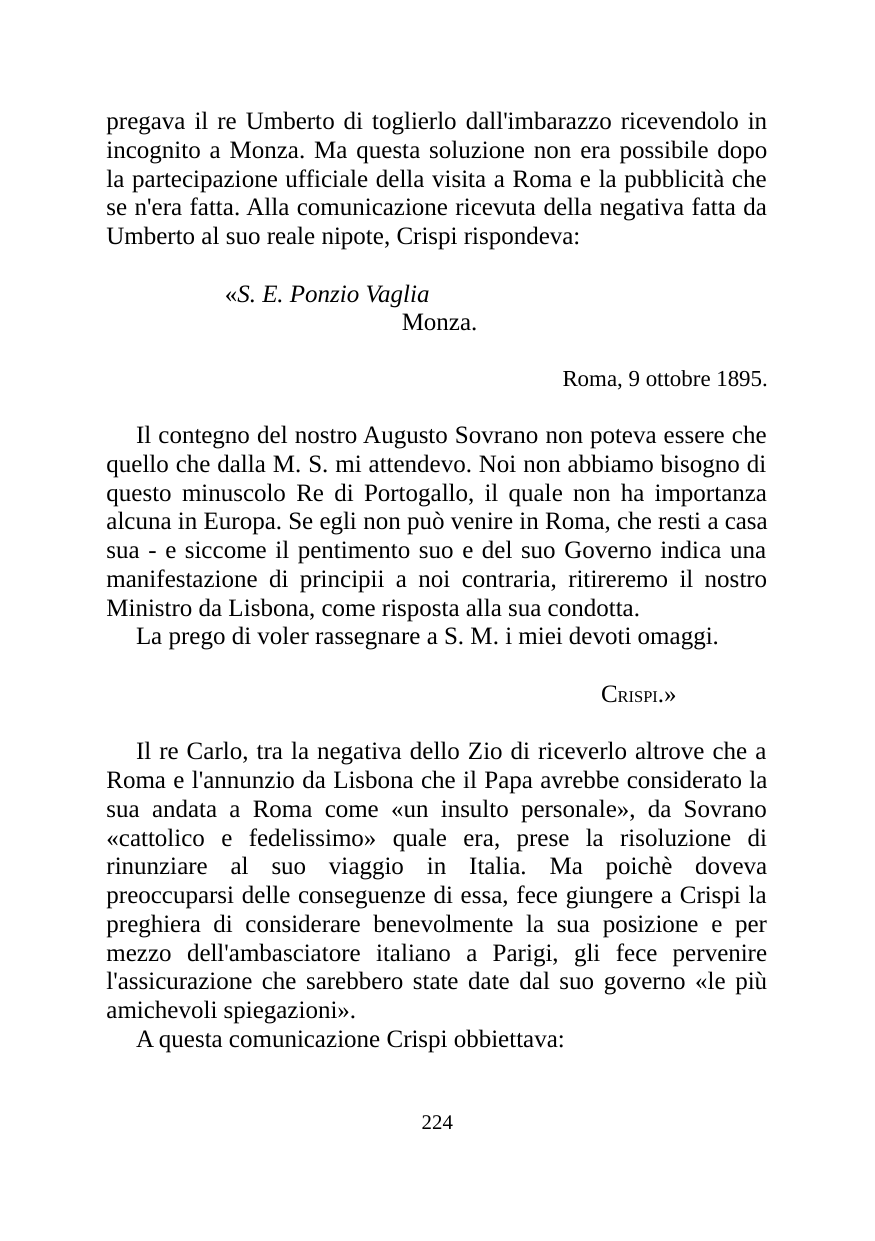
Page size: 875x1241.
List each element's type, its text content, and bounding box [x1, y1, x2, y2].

text «S. E. Ponzio Vaglia [195, 279, 768, 307]
text Monza. [372, 307, 768, 336]
text pregava il re Umberto di toglierlo dall'imbarazzo ricevendolo in incognito a Monza. Ma questa soluzione non era possibile dopo la partecipazione ufficiale della visita a Roma e la pubblicità che se n'era fatta. Alla comunicazione ricevuta della negativa fatta da Umberto al suo reale nipote, Crispi rispondeva: [106, 106, 768, 250]
text A questa comunicazione Crispi obbiettava: [106, 1024, 768, 1053]
text Il contegno del nostro Augusto Sovrano non poteva essere che quello che dalla M. S. mi attendevo. Noi non abbiamo bisogno di questo minuscolo Re di Portogallo, il quale non ha importanza alcuna in Europa. Se egli non può venire in Roma, che resti a casa sua - e siccome il pentimento suo e del suo Governo indica una manifestazione di principii a noi contraria, ritireremo il nostro Ministro da Lisbona, come risposta alla sua condotta. [106, 420, 768, 621]
text La prego di voler rassegnare a S. M. i miei devoti omaggi. [106, 621, 768, 650]
text Il re Carlo, tra la negativa dello Zio di riceverlo altrove che a Roma e l'annunzio da Lisbona che il Papa avrebbe considerato la sua andata a Roma come «un insulto personale», da Sovrano «cattolico e fedelissimo» quale era, prese la risoluzione di rinunziare al suo viaggio in Italia. Ma poichè doveva preoccuparsi delle conseguenze di essa, fece giungere a Crispi la preghiera di considerare benevolmente la sua posizione e per mezzo dell'ambasciatore italiano a Parigi, gli fece pervenire l'assicurazione che sarebbero state date dal suo governo «le più amichevoli spiegazioni». [106, 736, 768, 1024]
text Crispi.» [106, 679, 676, 708]
text Roma, 9 ottobre 1895. [106, 365, 768, 391]
